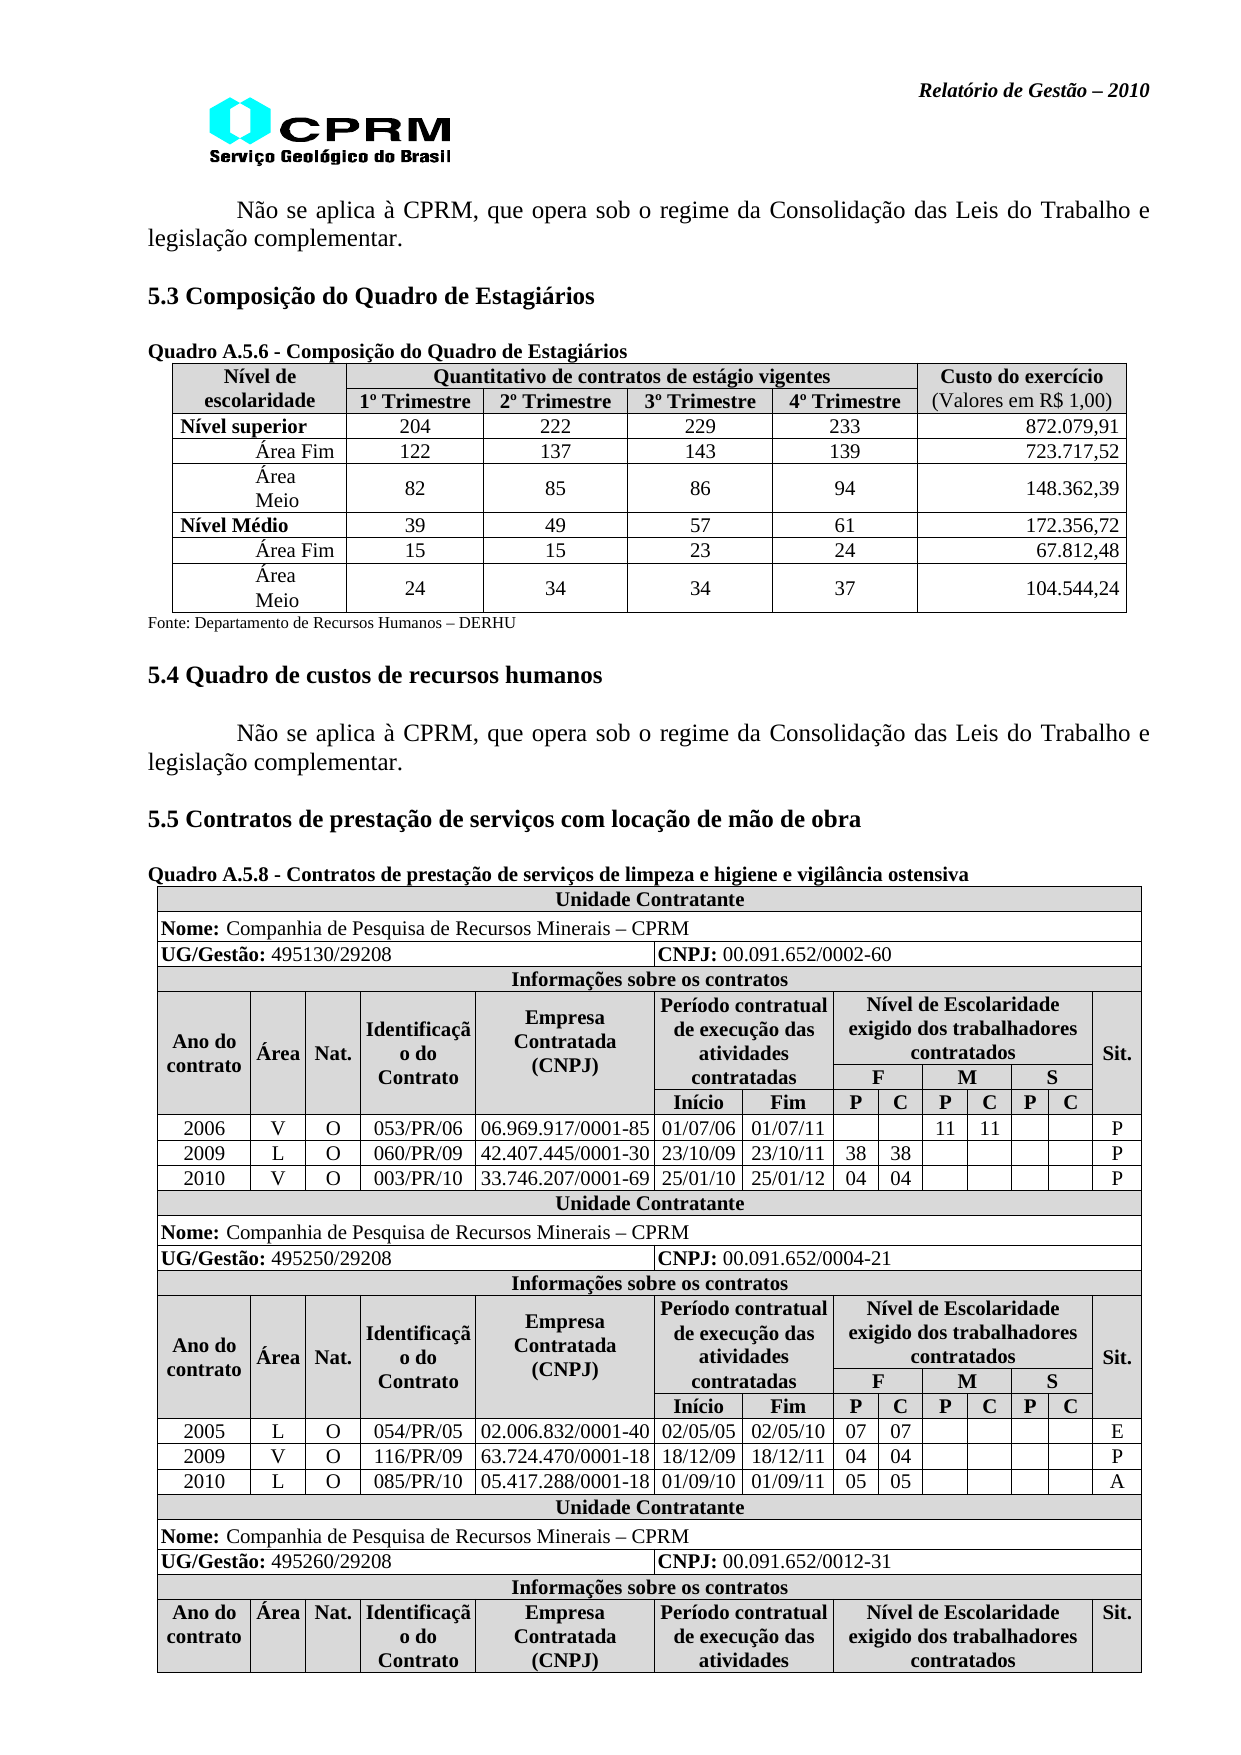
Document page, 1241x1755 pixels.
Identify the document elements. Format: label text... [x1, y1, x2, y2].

table_cell 116/PR/09 [361, 1444, 475, 1468]
table_cell Empresa Contratada (CNPJ) [476, 1296, 654, 1418]
table_cell [923, 1419, 967, 1443]
table_cell 04 [834, 1166, 878, 1190]
table_cell 01/07/11 [743, 1115, 833, 1139]
table_cell 02/05/05 [655, 1419, 742, 1443]
table_cell 233 [773, 414, 917, 438]
table_cell 2º Trimestre [484, 389, 627, 413]
table_cell P [923, 1090, 967, 1114]
table_cell 02.006.832/0001-40 [476, 1419, 654, 1443]
table_cell O [306, 1419, 360, 1443]
text 5.5 Contratos de prestação de serviços com locação de mão de obra [148, 804, 1152, 833]
table_cell [968, 1166, 1011, 1190]
table_cell 61 [773, 513, 917, 537]
table_cell 229 [628, 414, 772, 438]
table_cell Início [655, 1394, 742, 1418]
table_cell 1º Trimestre [347, 389, 483, 413]
table_cell 222 [484, 414, 627, 438]
table_cell 2009 [158, 1141, 250, 1164]
text Fonte: Departamento de Recursos Humanos – DERHU [148, 613, 1152, 632]
table_cell Período contratual de execução das atividades contratadas [655, 1296, 833, 1393]
table_cell 15 [484, 538, 627, 562]
text Quadro A.5.8 - Contratos de prestação de serviços de limpeza e higiene e vigilância ostensiva [148, 862, 1152, 886]
table_cell [1012, 1166, 1048, 1190]
table_cell Empresa Contratada (CNPJ) [476, 992, 654, 1114]
table_cell [1049, 1470, 1092, 1493]
table_header Quantitativo de contratos de estágio vigentes [347, 364, 917, 388]
table_cell Fim [743, 1394, 833, 1418]
table_cell 06.969.917/0001-85 [476, 1115, 654, 1139]
table_cell V [251, 1444, 305, 1468]
table_cell 25/01/10 [655, 1166, 742, 1190]
table_cell Nível de Escolaridade exigido dos trabalhadores contratados [834, 992, 1092, 1064]
table_cell 054/PR/05 [361, 1419, 475, 1443]
table_cell P [923, 1394, 967, 1418]
table_cell L [251, 1419, 305, 1443]
table_cell 94 [773, 464, 917, 512]
table_cell UG/Gestão: 495260/29208 [158, 1550, 654, 1573]
table_cell Sit. [1093, 1296, 1141, 1418]
table_cell [1012, 1444, 1048, 1468]
table_cell 003/PR/10 [361, 1166, 475, 1190]
table_cell Sit. [1093, 1600, 1141, 1672]
table_cell Unidade Contratante [158, 1191, 1141, 1215]
table_cell 07 [879, 1419, 922, 1443]
table_cell Identificação do Contrato [361, 1296, 475, 1418]
table_cell 37 [773, 564, 917, 612]
table_cell 148.362,39 [918, 464, 1126, 512]
table_cell Ano do contrato [158, 1296, 250, 1418]
table_cell C [1049, 1090, 1092, 1114]
table_cell 02/05/10 [743, 1419, 833, 1443]
table_cell Unidade Contratante [158, 1495, 1141, 1519]
table_cell Nome: Companhia de Pesquisa de Recursos Minerais – CPRM [158, 1520, 1141, 1548]
table_cell UG/Gestão: 495250/29208 [158, 1246, 654, 1270]
table_cell [1049, 1115, 1092, 1139]
table_cell 723.717,52 [918, 439, 1126, 463]
table_cell 04 [879, 1166, 922, 1190]
table_cell [968, 1444, 1011, 1468]
table_cell 18/12/11 [743, 1444, 833, 1468]
table_cell 137 [484, 439, 627, 463]
table_cell V [251, 1115, 305, 1139]
table_cell Início [655, 1090, 742, 1114]
table_cell 07 [834, 1419, 878, 1443]
table_cell C [968, 1394, 1011, 1418]
table_cell M [923, 1369, 1011, 1393]
table_cell P [1012, 1394, 1048, 1418]
table_cell C [879, 1090, 922, 1114]
table_cell Identificação do Contrato [361, 1600, 475, 1672]
table_cell Período contratual de execução das atividades [655, 1600, 833, 1672]
table_cell 139 [773, 439, 917, 463]
table_cell Nível superior [173, 414, 346, 438]
table_cell 04 [879, 1444, 922, 1468]
table_cell [1012, 1470, 1048, 1493]
table_cell 23/10/09 [655, 1141, 742, 1164]
table_cell E [1093, 1419, 1141, 1443]
table_cell P [1093, 1141, 1141, 1164]
table_cell [834, 1115, 878, 1139]
table_cell Ano do contrato [158, 1600, 250, 1672]
table_cell 38 [879, 1141, 922, 1164]
table_cell Área [251, 992, 305, 1114]
table_cell F [834, 1065, 922, 1089]
table_cell 11 [923, 1115, 967, 1139]
table_cell 23/10/11 [743, 1141, 833, 1164]
table_cell O [306, 1115, 360, 1139]
table_cell 18/12/09 [655, 1444, 742, 1468]
table_cell M [923, 1065, 1011, 1089]
table_cell P [834, 1090, 878, 1114]
table_cell P [834, 1394, 878, 1418]
table_cell 25/01/12 [743, 1166, 833, 1190]
table_cell  Área Meio [173, 564, 346, 612]
table_header Unidade Contratante [158, 887, 1141, 911]
table_cell 82 [347, 464, 483, 512]
table_cell [1012, 1419, 1048, 1443]
text Não se aplica à CPRM, que opera sob o regime da Consolidação das Leis do Trabalho e legislação complementar. [148, 195, 1152, 252]
table_cell 49 [484, 513, 627, 537]
table_cell L [251, 1470, 305, 1493]
text 5.4 Quadro de custos de recursos humanos [148, 661, 1152, 689]
table_cell 053/PR/06 [361, 1115, 475, 1139]
table_cell [1049, 1444, 1092, 1468]
table_cell  Área Meio [173, 464, 346, 512]
table_cell P [1093, 1444, 1141, 1468]
table_cell Informações sobre os contratos [158, 1271, 1141, 1295]
table_cell Informações sobre os contratos [158, 1575, 1141, 1599]
table_cell 01/09/11 [743, 1470, 833, 1493]
table_cell Nat. [306, 1600, 360, 1672]
table_cell L [251, 1141, 305, 1164]
table_cell Informações sobre os contratos [158, 967, 1141, 991]
table_cell 15 [347, 538, 483, 562]
table_cell Nível de Escolaridade exigido dos trabalhadores contratados [834, 1600, 1092, 1672]
table_cell Nome: Companhia de Pesquisa de Recursos Minerais – CPRM [158, 912, 1141, 941]
table_cell 2006 [158, 1115, 250, 1139]
text 5.3 Composição do Quadro de Estagiários [148, 281, 1152, 310]
table_cell [923, 1470, 967, 1493]
table_cell Empresa Contratada (CNPJ) [476, 1600, 654, 1672]
table_cell 2005 [158, 1419, 250, 1443]
table_cell 23 [628, 538, 772, 562]
table_cell  Área Fim [173, 439, 346, 463]
table_cell 86 [628, 464, 772, 512]
table_cell [1049, 1419, 1092, 1443]
table_cell [1012, 1115, 1048, 1139]
table_cell 39 [347, 513, 483, 537]
table_cell Identificação do Contrato [361, 992, 475, 1114]
table_cell V [251, 1166, 305, 1190]
table_cell 122 [347, 439, 483, 463]
table_cell C [968, 1090, 1011, 1114]
table_cell Fim [743, 1090, 833, 1114]
table_cell 143 [628, 439, 772, 463]
table_cell CNPJ: 00.091.652/0002-60 [655, 942, 1141, 966]
table_header Custo do exercício (Valores em R$ 1,00) [918, 364, 1126, 413]
table_cell [1049, 1166, 1092, 1190]
table_cell 01/09/10 [655, 1470, 742, 1493]
table_cell 38 [834, 1141, 878, 1164]
table_cell 060/PR/09 [361, 1141, 475, 1164]
table_cell Nível Médio [173, 513, 346, 537]
table_cell 085/PR/10 [361, 1470, 475, 1493]
table_cell 01/07/06 [655, 1115, 742, 1139]
table_cell P [1093, 1166, 1141, 1190]
table_cell 57 [628, 513, 772, 537]
text Quadro A.5.6 - Composição do Quadro de Estagiários [148, 338, 1152, 363]
table_cell [879, 1115, 922, 1139]
table_cell Ano do contrato [158, 992, 250, 1114]
table_cell [968, 1141, 1011, 1164]
table_cell  Área Fim [173, 538, 346, 562]
table_cell 2010 [158, 1166, 250, 1190]
table_cell Área [251, 1600, 305, 1672]
table_cell CNPJ: 00.091.652/0004-21 [655, 1246, 1141, 1270]
table_header Nível de escolaridade [173, 364, 346, 413]
table_cell 24 [347, 564, 483, 612]
table_cell 67.812,48 [918, 538, 1126, 562]
table_cell C [879, 1394, 922, 1418]
table_cell [923, 1166, 967, 1190]
table_cell 85 [484, 464, 627, 512]
table_cell 3º Trimestre [628, 389, 772, 413]
table_cell Período contratual de execução das atividades contratadas [655, 992, 833, 1089]
table_cell 34 [484, 564, 627, 612]
table_cell 172.356,72 [918, 513, 1126, 537]
table_cell 11 [968, 1115, 1011, 1139]
table_cell P [1093, 1115, 1141, 1139]
table_cell 4º Trimestre [773, 389, 917, 413]
table_cell UG/Gestão: 495130/29208 [158, 942, 654, 966]
table_cell S [1012, 1065, 1092, 1089]
table_cell 2010 [158, 1470, 250, 1493]
table_cell [968, 1419, 1011, 1443]
table_cell Sit. [1093, 992, 1141, 1114]
table_cell P [1012, 1090, 1048, 1114]
table_cell [1049, 1141, 1092, 1164]
table_cell 04 [834, 1444, 878, 1468]
table_cell 63.724.470/0001-18 [476, 1444, 654, 1468]
table_cell 104.544,24 [918, 564, 1126, 612]
table_cell 24 [773, 538, 917, 562]
table_cell O [306, 1470, 360, 1493]
table_cell Nome: Companhia de Pesquisa de Recursos Minerais – CPRM [158, 1216, 1141, 1244]
table_cell C [1049, 1394, 1092, 1418]
table_cell Área [251, 1296, 305, 1418]
table_cell O [306, 1444, 360, 1468]
table_cell 34 [628, 564, 772, 612]
table_cell [923, 1444, 967, 1468]
table_cell 05 [879, 1470, 922, 1493]
table_cell 05.417.288/0001-18 [476, 1470, 654, 1493]
table_cell F [834, 1369, 922, 1393]
table_cell Nat. [306, 992, 360, 1114]
text Não se aplica à CPRM, que opera sob o regime da Consolidação das Leis do Trabalho e legislação complementar. [148, 718, 1152, 776]
table_cell [923, 1141, 967, 1164]
table_cell A [1093, 1470, 1141, 1493]
table_cell 204 [347, 414, 483, 438]
table_cell 05 [834, 1470, 878, 1493]
table_cell Nível de Escolaridade exigido dos trabalhadores contratados [834, 1296, 1092, 1368]
table_cell O [306, 1166, 360, 1190]
table_cell S [1012, 1369, 1092, 1393]
table_cell [968, 1470, 1011, 1493]
table_cell O [306, 1141, 360, 1164]
table_cell 33.746.207/0001-69 [476, 1166, 654, 1190]
table_cell 42.407.445/0001-30 [476, 1141, 654, 1164]
table_cell 872.079,91 [918, 414, 1126, 438]
table_cell CNPJ: 00.091.652/0012-31 [655, 1550, 1141, 1573]
table_cell [1012, 1141, 1048, 1164]
table_cell 2009 [158, 1444, 250, 1468]
table_cell Nat. [306, 1296, 360, 1418]
